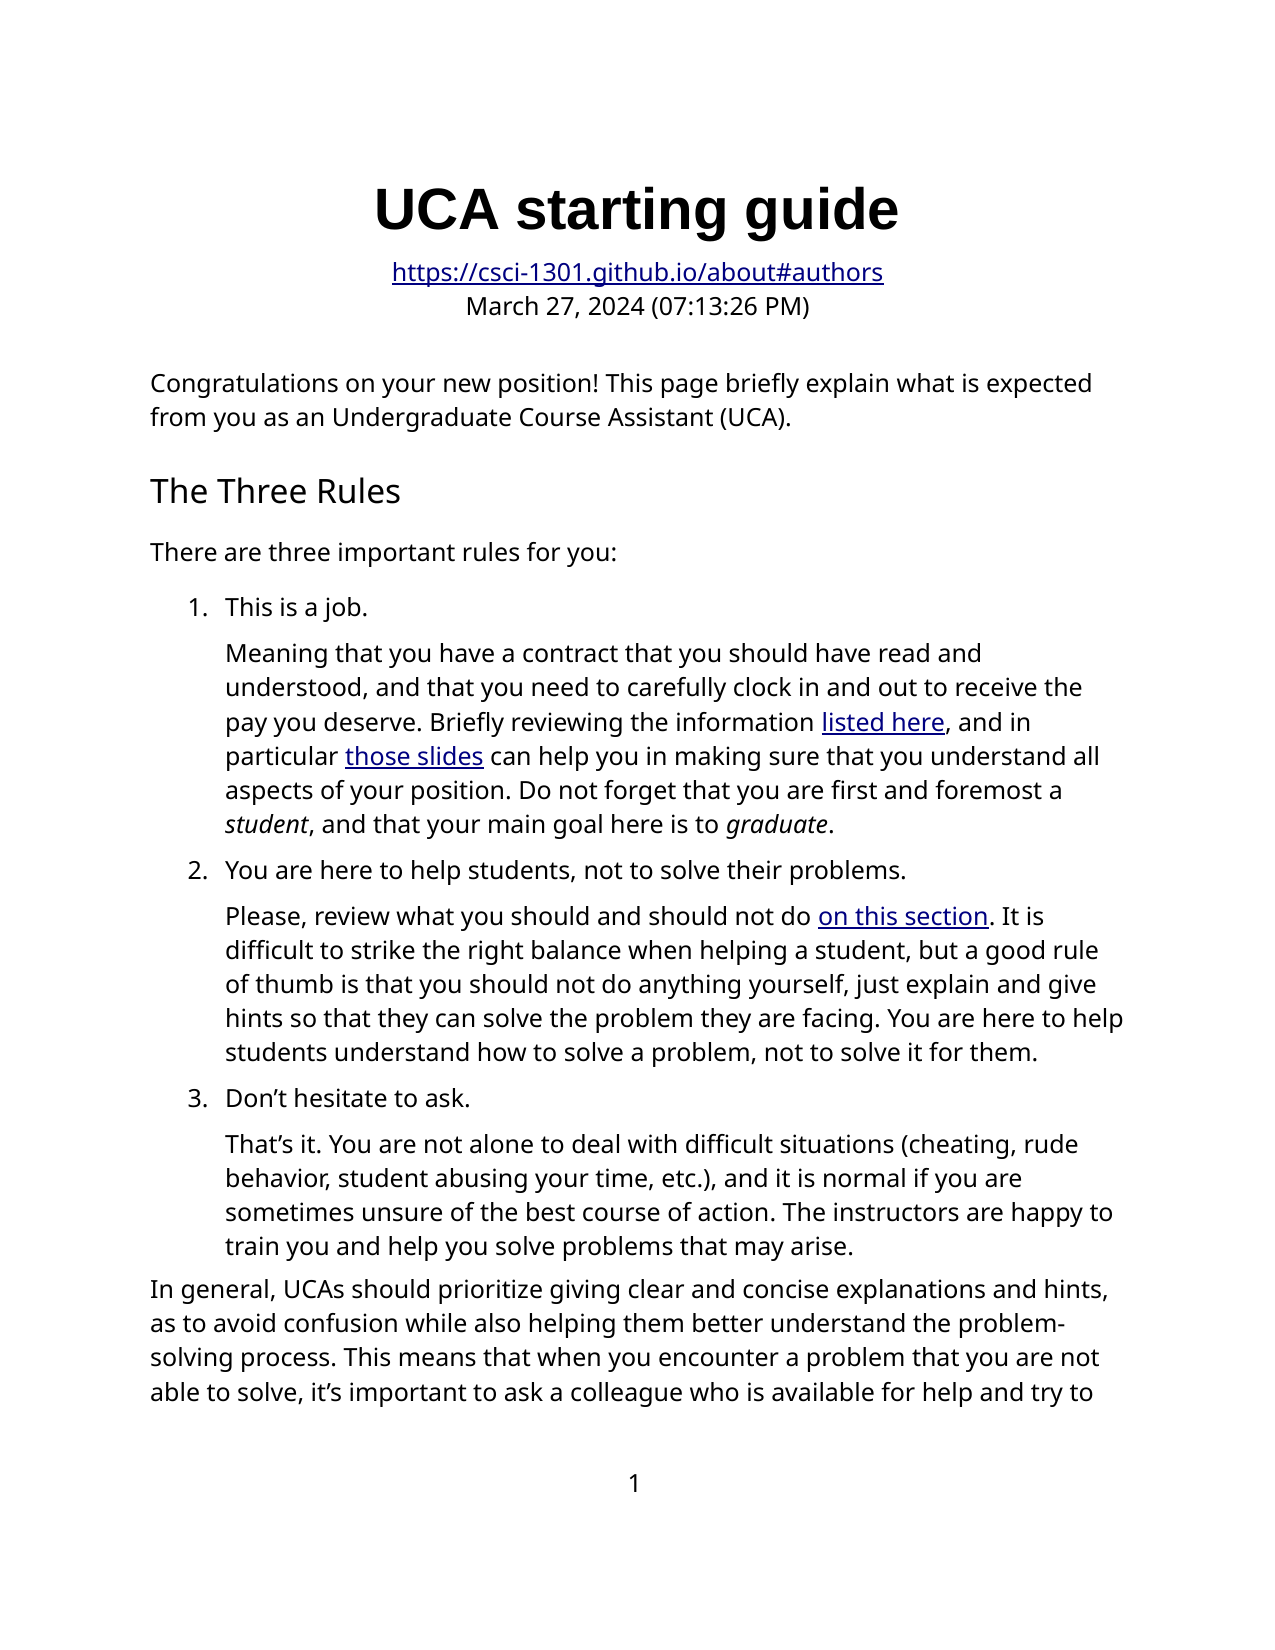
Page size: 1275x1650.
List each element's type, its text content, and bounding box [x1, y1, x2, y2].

title UCA starting guide [150, 175, 1125, 242]
text In general, UCAs should prioritize giving clear and concise explanations and hints, as to avoid confusion while also helping them better understand the problem-solving process. This means that when you encounter a problem that you are not able to solve, it’s important to ask a colleague who is available for help and try to [150, 1272, 1125, 1408]
text There are three important rules for you: [150, 535, 1125, 569]
text March 27, 2024 (07:13:26 PM) [150, 289, 1125, 323]
list This is a job. [187, 590, 1125, 624]
list Don’t hesitate to ask. [187, 1081, 1125, 1115]
list That’s it. You are not alone to deal with difficult situations (cheating, rude behavior, student abusing your time, etc.), and it is normal if you are sometimes unsure of the best course of action. The instructors are happy to train you and help you solve problems that may arise. [187, 1127, 1125, 1263]
subtitle The Three Rules [150, 468, 1125, 513]
text https://csci-1301.github.io/about#authors [150, 254, 1125, 289]
list Please, review what you should and should not do on this section. It is difficult to strike the right balance when helping a student, but a good rule of thumb is that you should not do anything yourself, just explain and give hints so that they can solve the problem they are facing. You are here to help students understand how to solve a problem, not to solve it for them. [187, 898, 1125, 1069]
text Congratulations on your new position! This page briefly explain what is expected from you as an Undergraduate Course Assistant (UCA). [150, 366, 1125, 434]
list You are here to help students, not to solve their problems. [187, 852, 1125, 886]
list Meaning that you have a contract that you should have read and understood, and that you need to carefully clock in and out to receive the pay you deserve. Briefly reviewing the information listed here, and in particular those slides can help you in making sure that you understand all aspects of your position. Do not forget that you are first and foremost a student, and that your main goal here is to graduate. [187, 636, 1125, 840]
